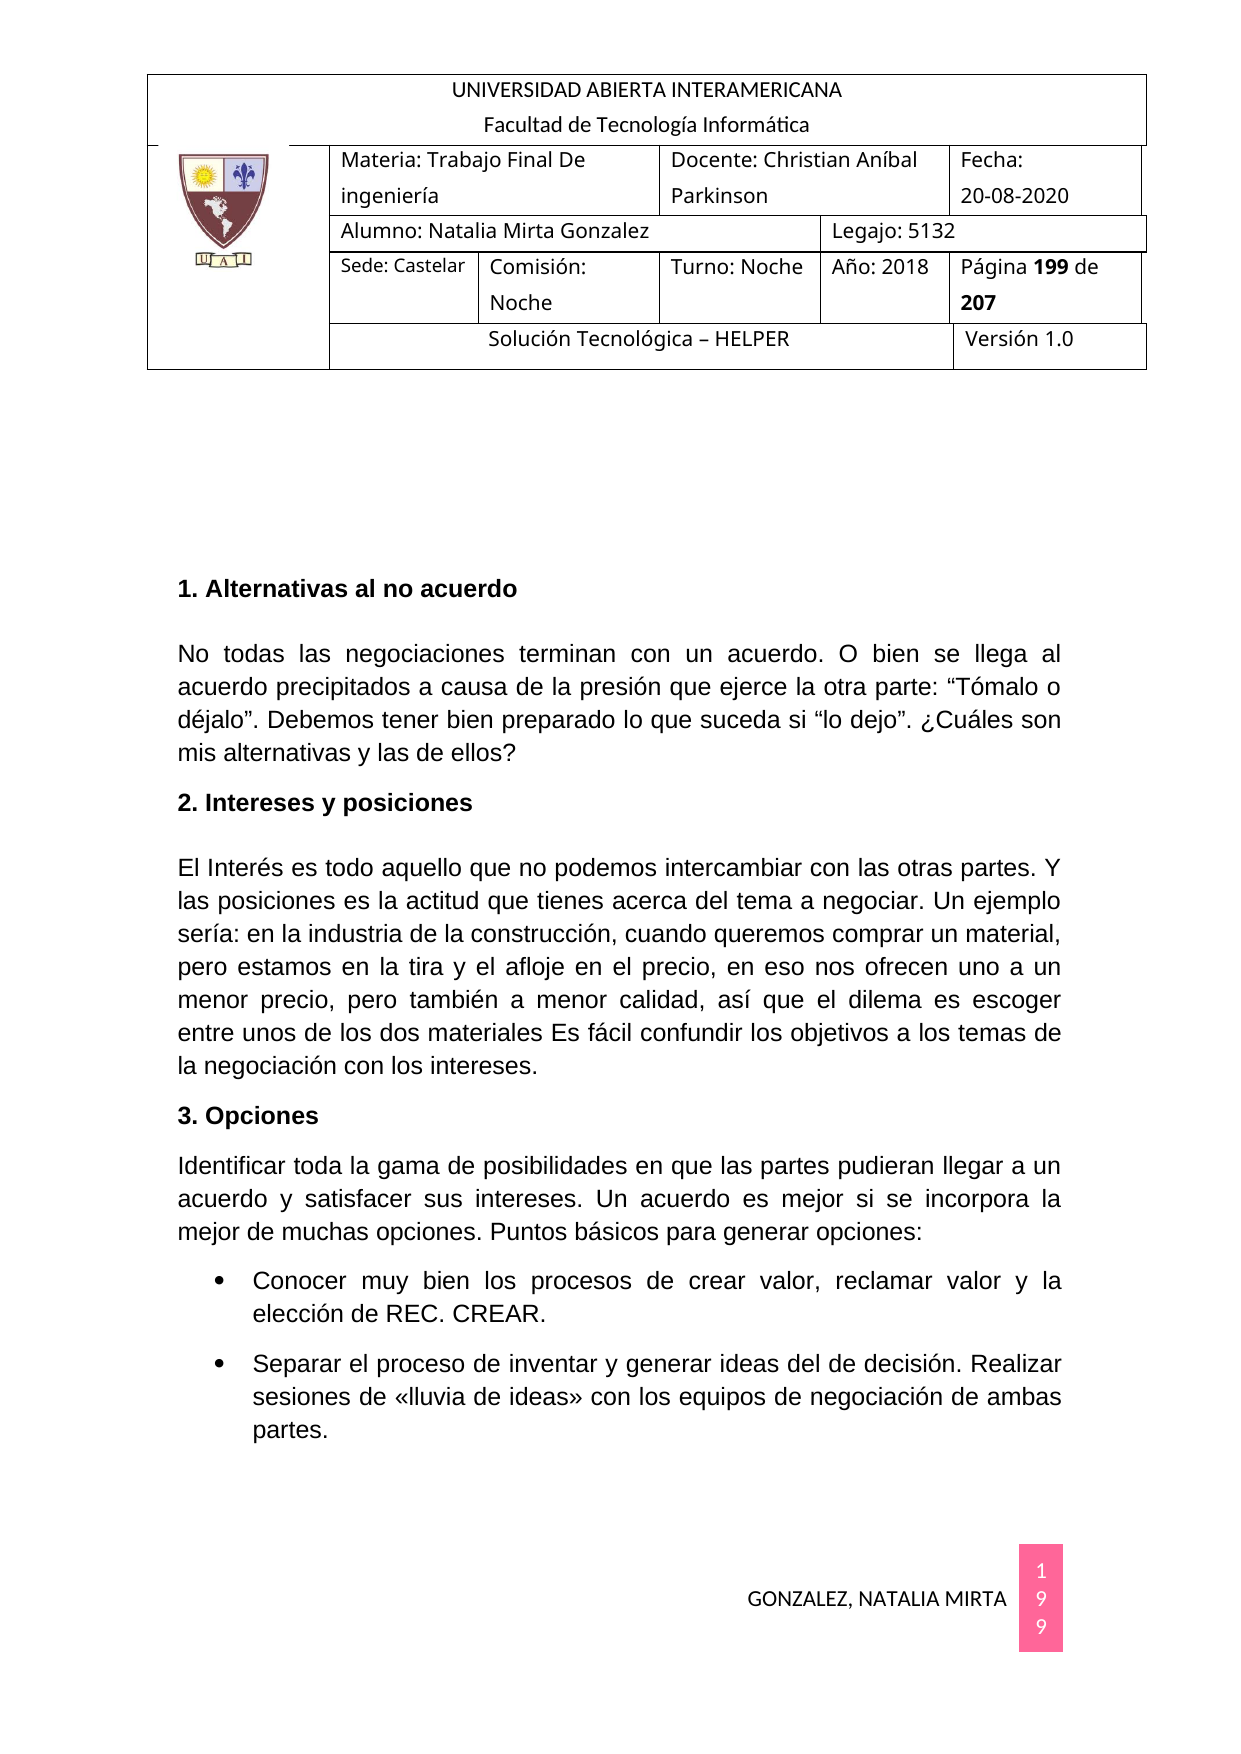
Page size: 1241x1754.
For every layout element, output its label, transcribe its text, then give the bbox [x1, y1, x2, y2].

text Identificar toda la gama de posibilidades en que las partes pudieran llegar a un acuerdo y satisfacer sus intereses. Un acuerdo es mejor si se incorpora la mejor de muchas opciones. Puntos básicos para generar opciones: [177, 1151, 1063, 1245]
list Conocer muy bien los procesos de crear valor, reclamar valor y la elección de REC. CREAR. [215, 1266, 1063, 1328]
list Separar el proceso de inventar y generar ideas del de decisión. Realizar sesiones de «lluvia de ideas» con los equipos de negociación de ambas partes. [215, 1349, 1063, 1444]
text No todas las negociaciones terminan con un acuerdo. O bien se llega al acuerdo precipitados a causa de la presión que ejerce la otra parte: “Tómalo o déjalo”. Debemos tener bien preparado lo que suceda si “lo dejo”. ¿Cuáles son mis alternativas y las de ellos? [177, 639, 1063, 767]
text 3. Opciones [177, 1101, 1063, 1130]
text 2. Intereses y posiciones [177, 788, 1063, 817]
text El Interés es todo aquello que no podemos intercambiar con las otras partes. Y las posiciones es la actitud que tienes acerca del tema a negociar. Un ejemplo sería: en la industria de la construcción, cuando queremos comprar un material, pero estamos en la tira y el afloje en el precio, en eso nos ofrecen uno a un menor precio, pero también a menor calidad, así que el dilema es escoger entre unos de los dos materiales Es fácil confundir los objetivos a los temas de la negociación con los intereses. [177, 853, 1063, 1080]
text 1. Alternativas al no acuerdo [177, 574, 1063, 603]
